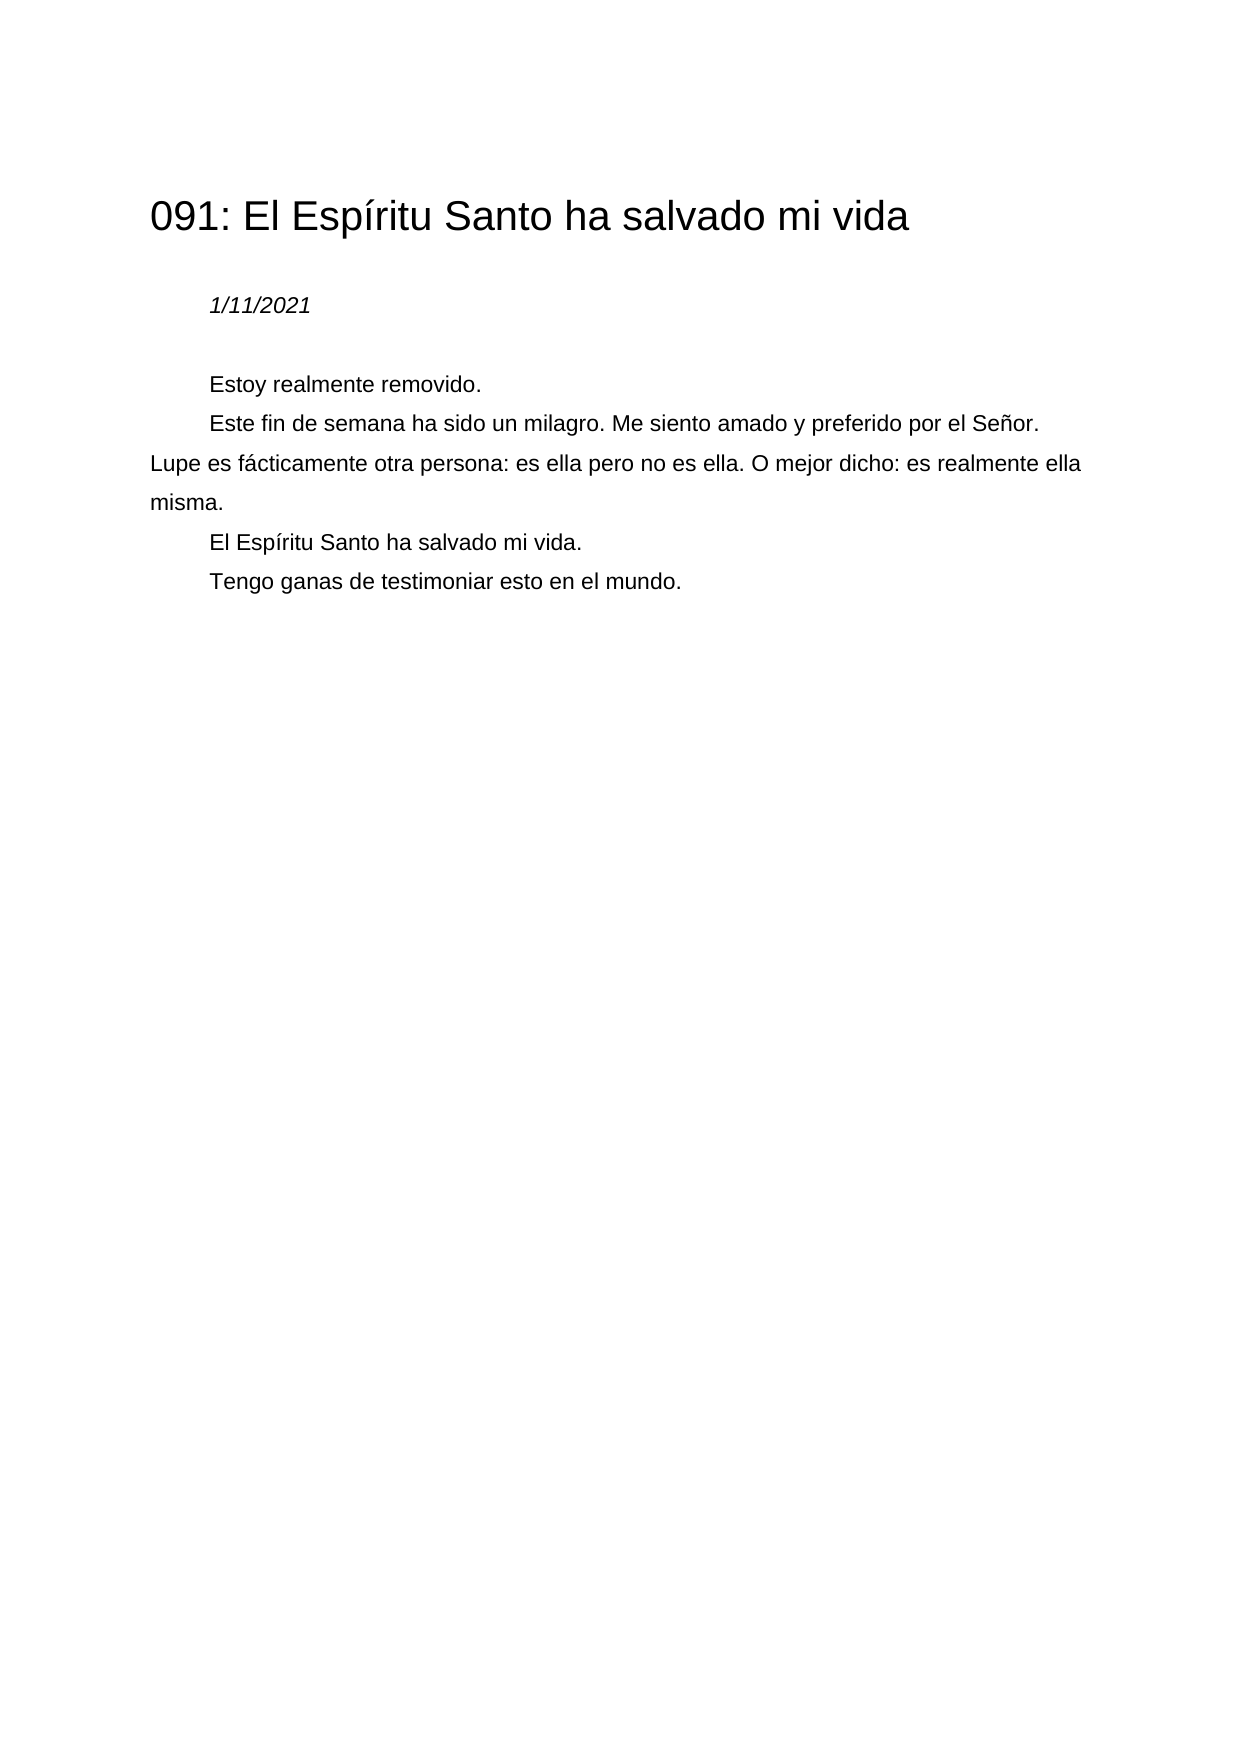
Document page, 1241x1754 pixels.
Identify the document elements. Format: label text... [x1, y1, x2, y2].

subtitle 091: El Espíritu Santo ha salvado mi vida [150, 192, 1090, 239]
text Tengo ganas de testimoniar esto en el mundo. [150, 568, 1090, 594]
text El Espíritu Santo ha salvado mi vida. [150, 528, 1090, 555]
text 1/11/2021 [150, 292, 1090, 318]
text Estoy realmente removido. [150, 371, 1090, 397]
text Este fin de semana ha sido un milagro. Me siento amado y preferido por el Señor. Lupe es fácticamente otra persona: es ella pero no es ella. O mejor dicho: es realmente ella misma. [150, 410, 1090, 515]
